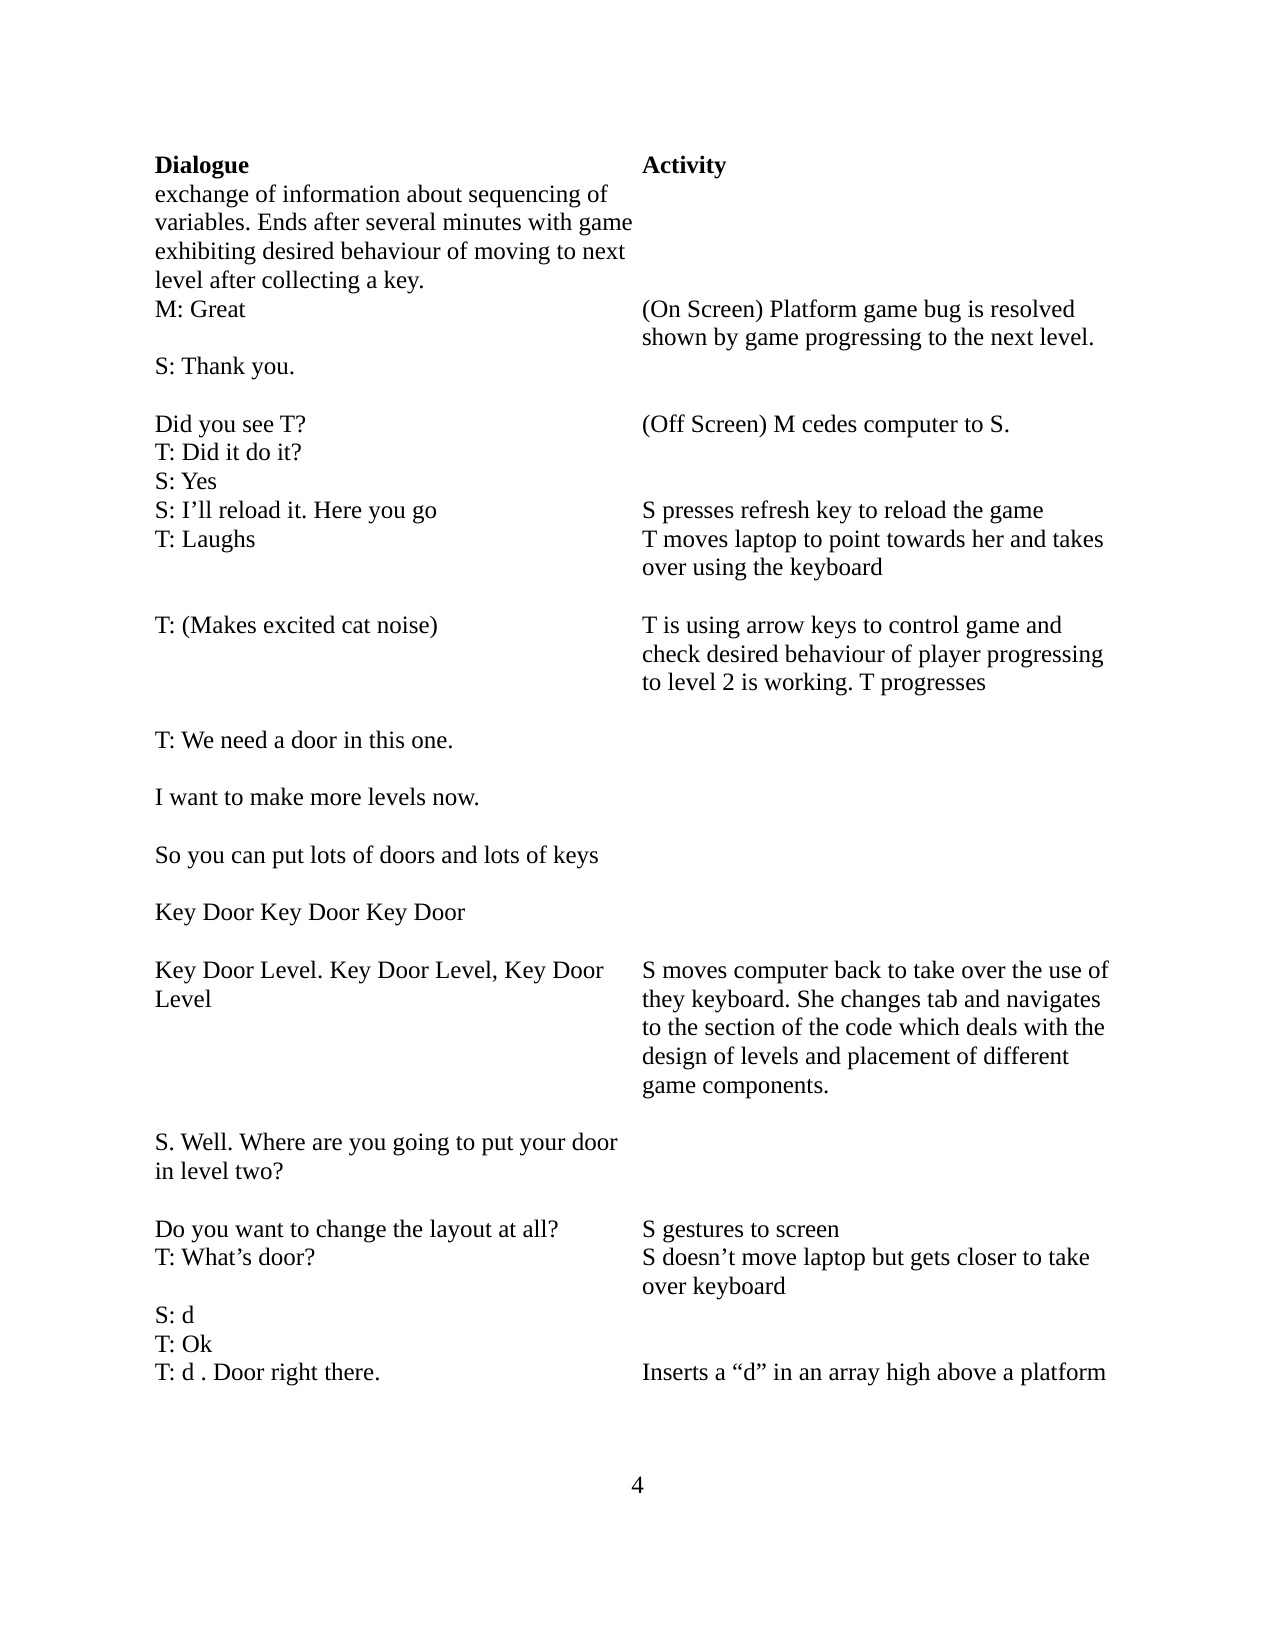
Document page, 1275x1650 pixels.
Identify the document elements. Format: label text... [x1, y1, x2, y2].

table_cell T: Ok [150, 1329, 637, 1357]
table_cell [638, 351, 1125, 380]
table_cell T: d . Door right there. [150, 1358, 637, 1386]
table_cell [638, 1099, 1125, 1127]
table_cell T: Did it do it? [150, 438, 637, 466]
table_cell [638, 926, 1125, 955]
table_cell [150, 754, 637, 782]
table_cell [150, 380, 637, 409]
table_cell Key Door Key Door Key Door [150, 898, 637, 926]
table_cell I want to make more levels now. [150, 783, 637, 811]
table_cell T: Laughs [150, 524, 637, 581]
table_cell [150, 869, 637, 897]
table_cell Inserts a “d” in an array high above a platform [638, 1358, 1125, 1386]
table_cell (Off Screen) M cedes computer to S. [638, 409, 1125, 437]
table_cell [638, 840, 1125, 869]
table_cell S doesn’t move laptop but gets closer to take over keyboard [638, 1243, 1125, 1300]
table_cell S. Well. Where are you going to put your door in level two? [150, 1128, 637, 1185]
table_cell [638, 1386, 1125, 1415]
table_cell [150, 811, 637, 840]
table_cell exchange of information about sequencing of variables. Ends after several minutes with game exhibiting desired behaviour of moving to next level after collecting a key. [150, 179, 637, 294]
table_cell [638, 725, 1125, 754]
table_cell [150, 581, 637, 610]
table_cell [638, 811, 1125, 840]
table_cell So you can put lots of doors and lots of keys [150, 840, 637, 869]
table_cell Do you want to change the layout at all? [150, 1214, 637, 1242]
table_header Activity [638, 150, 1125, 179]
table_cell Key Door Level. Key Door Level, Key Door Level [150, 955, 637, 1099]
table_cell M: Great [150, 294, 637, 351]
table_cell S: Thank you. [150, 351, 637, 380]
table_cell S: I’ll reload it. Here you go [150, 495, 637, 524]
table_cell T moves laptop to point towards her and takes over using the keyboard [638, 524, 1125, 581]
table_cell [638, 754, 1125, 782]
table_cell [638, 898, 1125, 926]
table_cell T: (Makes excited cat noise) [150, 610, 637, 696]
table_cell S: d [150, 1300, 637, 1329]
table_cell [638, 380, 1125, 409]
table_cell [638, 581, 1125, 610]
table_cell T: We need a door in this one. [150, 725, 637, 754]
table_cell S: Yes [150, 466, 637, 495]
table_cell [150, 1185, 637, 1214]
table_cell [638, 696, 1125, 725]
table_header Dialogue [150, 150, 637, 179]
table_cell Did you see T? [150, 409, 637, 437]
table_cell [150, 1099, 637, 1127]
table_cell S presses refresh key to reload the game [638, 495, 1125, 524]
table_cell [638, 783, 1125, 811]
table_cell [638, 179, 1125, 294]
table_cell [638, 1128, 1125, 1185]
table_cell [638, 466, 1125, 495]
table_cell [150, 696, 637, 725]
table_cell [150, 1386, 637, 1415]
table_cell [638, 438, 1125, 466]
table_cell S gestures to screen [638, 1214, 1125, 1242]
table_cell [638, 1329, 1125, 1357]
table_cell [638, 1185, 1125, 1214]
table_cell [638, 1300, 1125, 1329]
table_cell [150, 926, 637, 955]
table_cell [638, 869, 1125, 897]
table_cell (On Screen) Platform game bug is resolved shown by game progressing to the next level. [638, 294, 1125, 351]
table_cell S moves computer back to take over the use of they keyboard. She changes tab and navigates to the section of the code which deals with the design of levels and placement of different game components. [638, 955, 1125, 1099]
table_cell T is using arrow keys to control game and check desired behaviour of player progressing to level 2 is working. T progresses [638, 610, 1125, 696]
table_cell T: What’s door? [150, 1243, 637, 1300]
